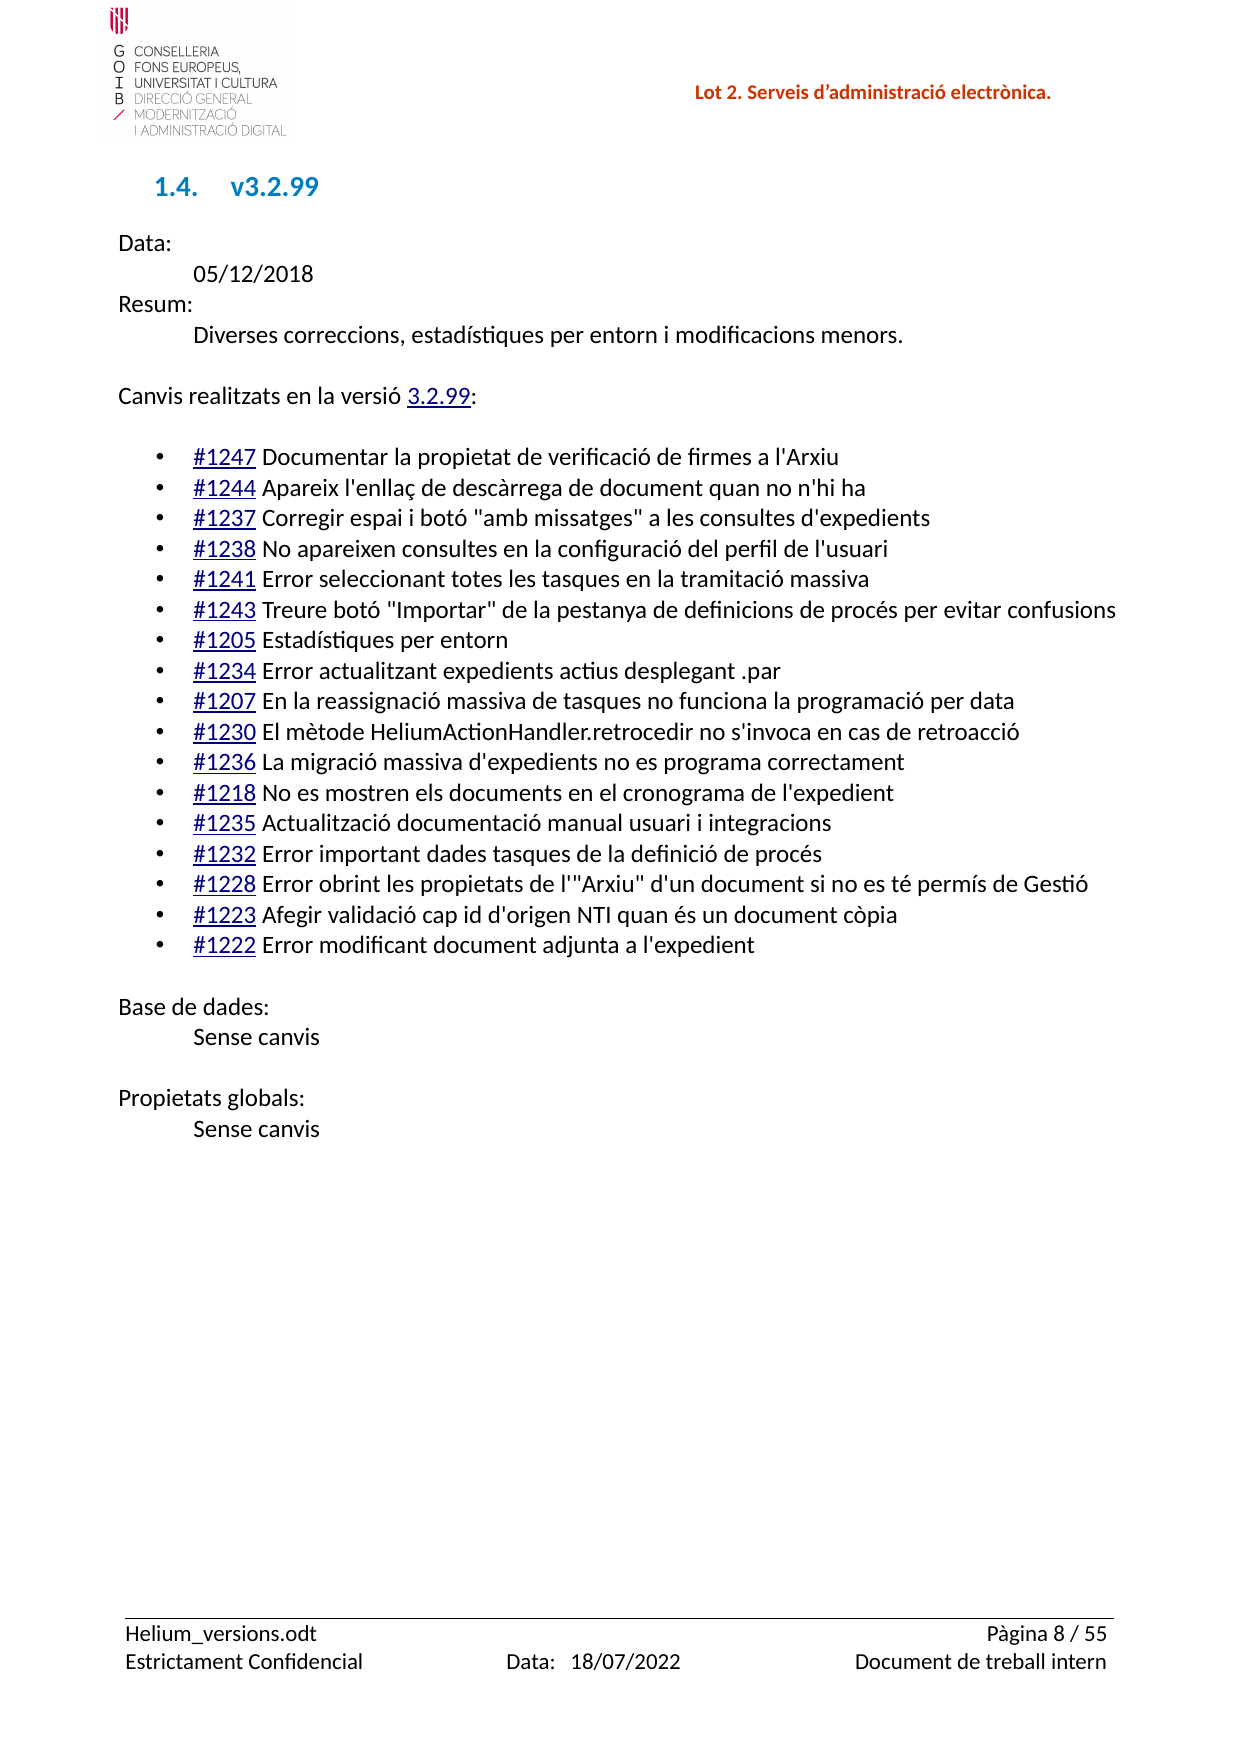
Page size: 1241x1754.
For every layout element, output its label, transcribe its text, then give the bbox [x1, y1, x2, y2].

text Canvis realitzats en la versió 3.2.99: [118, 380, 1122, 411]
text Data: [118, 228, 1122, 258]
list #1238 No apareixen consultes en la configuració del perfil de l'usuari [156, 533, 1122, 563]
list #1222 Error modificant document adjunta a l'expedient [156, 929, 1122, 960]
list #1230 El mètode HeliumActionHandler.retrocedir no s'invoca en cas de retroacció [156, 716, 1122, 746]
text Base de dades: [118, 991, 1122, 1021]
list #1228 Error obrint les propietats de l'"Arxiu" d'un document si no es té permís de Gestió [156, 868, 1122, 899]
list #1223 Afegir validació cap id d'origen NTI quan és un document còpia [156, 899, 1122, 929]
text Sense canvis [118, 1021, 1122, 1052]
list #1237 Corregir espai i botó "amb missatges" a les consultes d'expedients [156, 502, 1122, 533]
picture [100, 0, 297, 144]
text Propietats globals: [118, 1082, 1122, 1113]
list #1247 Documentar la propietat de verificació de firmes a l'Arxiu [156, 441, 1122, 472]
list #1207 En la reassignació massiva de tasques no funciona la programació per data [156, 685, 1122, 716]
list #1205 Estadístiques per entorn [156, 624, 1122, 655]
list #1236 La migració massiva d'expedients no es programa correctament [156, 746, 1122, 777]
text Sense canvis [118, 1113, 1122, 1143]
list #1243 Treure botó "Importar" de la pestanya de definicions de procés per evitar confusions [156, 594, 1122, 624]
list #1235 Actualització documentació manual usuari i integracions [156, 807, 1122, 838]
list #1218 No es mostren els documents en el cronograma de l'expedient [156, 777, 1122, 807]
text Resum: [118, 289, 1122, 319]
list #1232 Error important dades tasques de la definició de procés [156, 838, 1122, 868]
list #1244 Apareix l'enllaç de descàrrega de document quan no n'hi ha [156, 472, 1122, 502]
list #1241 Error seleccionant totes les tasques en la tramitació massiva [156, 563, 1122, 594]
list #1234 Error actualitzant expedients actius desplegant .par [156, 655, 1122, 685]
subtitle v3.2.99 [153, 168, 1122, 204]
text 05/12/2018 [118, 258, 1122, 289]
text Diverses correccions, estadístiques per entorn i modificacions menors. [118, 319, 1122, 350]
